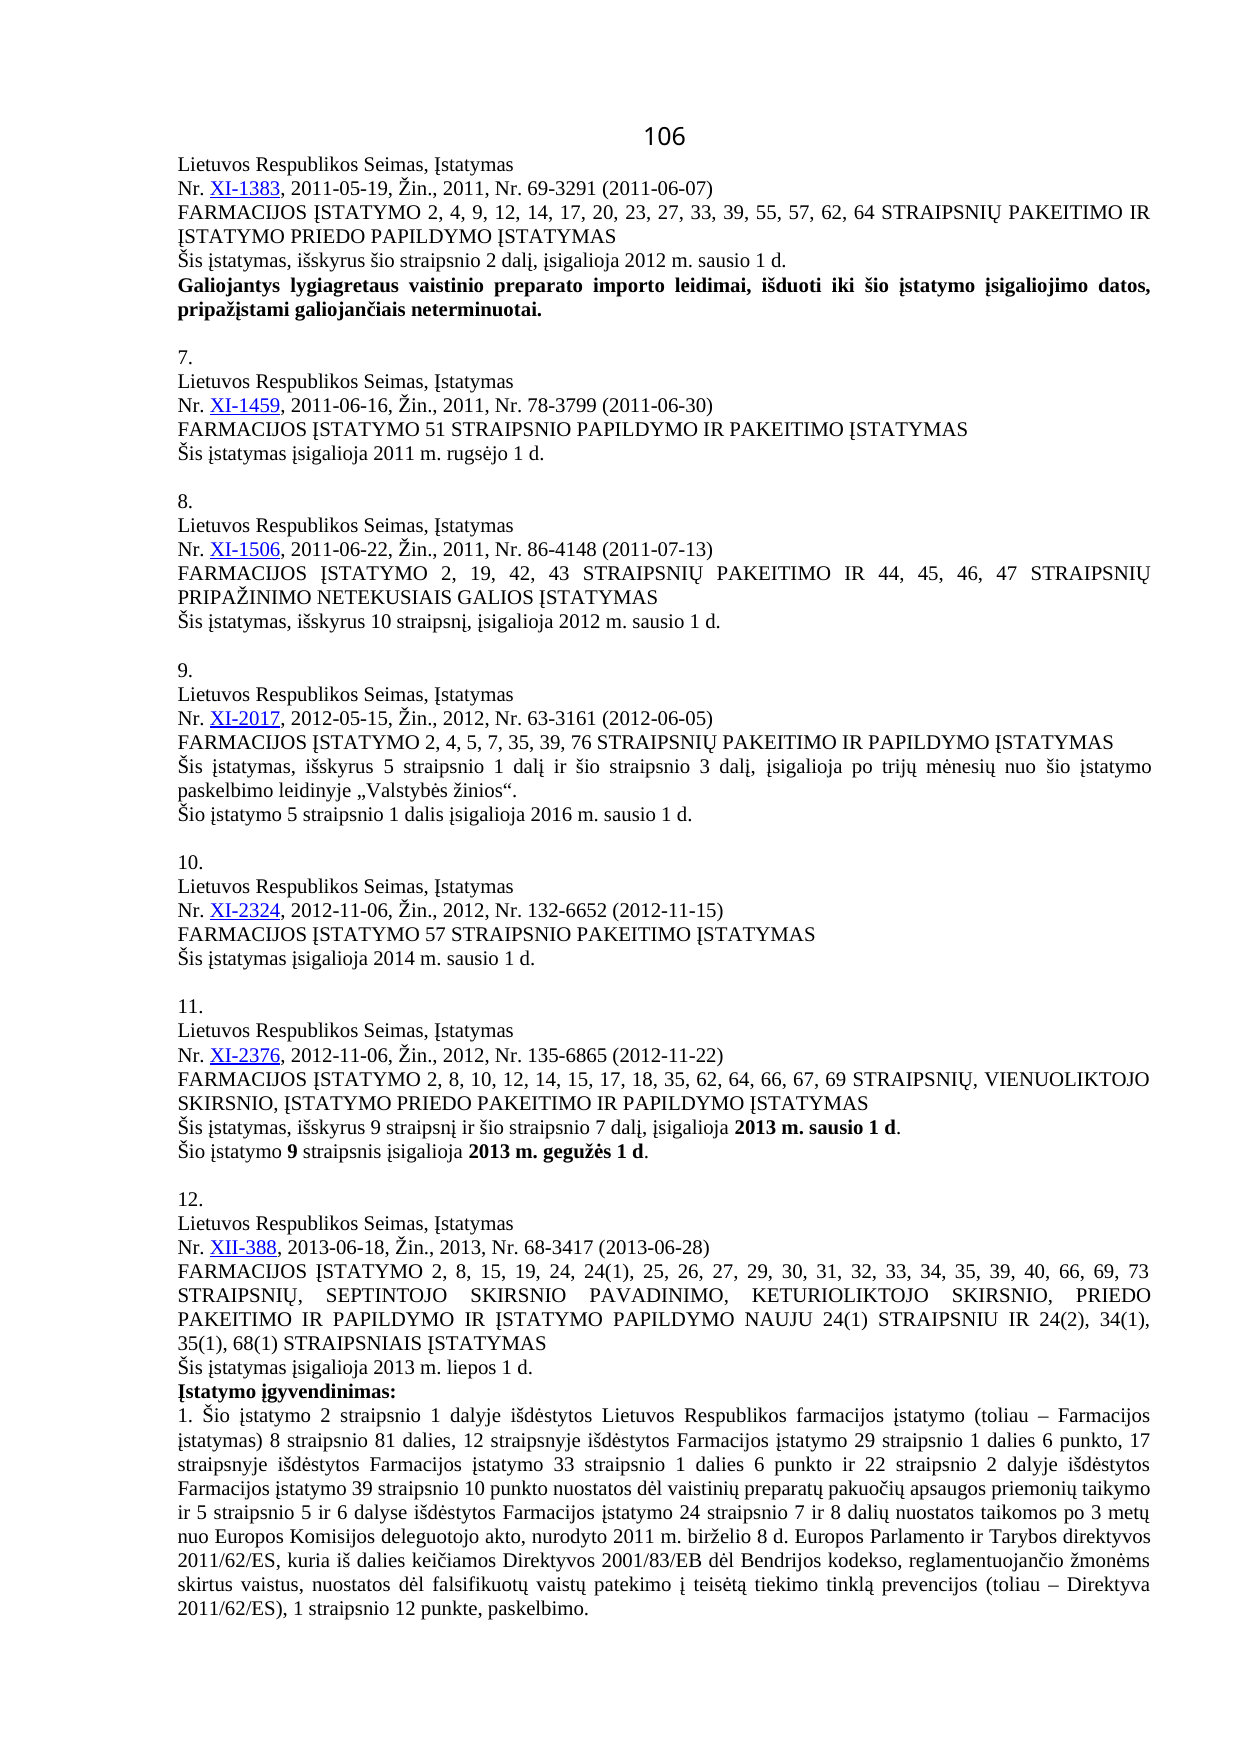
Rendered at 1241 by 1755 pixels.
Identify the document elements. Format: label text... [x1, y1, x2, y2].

text 12. [177, 1187, 1152, 1211]
text Šio įstatymo 9 straipsnis įsigalioja 2013 m. gegužės 1 d. [177, 1139, 1152, 1163]
text Lietuvos Respublikos Seimas, Įstatymas [177, 369, 1152, 393]
text Šis įstatymas, išskyrus 10 straipsnį, įsigalioja 2012 m. sausio 1 d. [177, 609, 1152, 633]
text FARMACIJOS ĮSTATYMO 2, 4, 9, 12, 14, 17, 20, 23, 27, 33, 39, 55, 57, 62, 64 STRAIPSNIŲ PAKEITIMO IR ĮSTATYMO PRIEDO PAPILDYMO ĮSTATYMAS [177, 200, 1152, 248]
text Šis įstatymas, išskyrus 9 straipsnį ir šio straipsnio 7 dalį, įsigalioja 2013 m. sausio 1 d. [177, 1115, 1152, 1139]
text Šis įstatymas, išskyrus 5 straipsnio 1 dalį ir šio straipsnio 3 dalį, įsigalioja po trijų mėnesių nuo šio įstatymo paskelbimo leidinyje „Valstybės žinios“. [177, 754, 1152, 802]
text Lietuvos Respublikos Seimas, Įstatymas [177, 682, 1152, 706]
text 10. [177, 850, 1152, 874]
text Nr. XI-2017, 2012-05-15, Žin., 2012, Nr. 63-3161 (2012-06-05) [177, 706, 1152, 730]
text FARMACIJOS ĮSTATYMO 2, 4, 5, 7, 35, 39, 76 STRAIPSNIŲ PAKEITIMO IR PAPILDYMO ĮSTATYMAS [177, 730, 1152, 754]
text 8. [177, 489, 1152, 513]
text Nr. XII-388, 2013-06-18, Žin., 2013, Nr. 68-3417 (2013-06-28) [177, 1235, 1152, 1259]
text 9. [177, 657, 1152, 682]
text Šis įstatymas įsigalioja 2013 m. liepos 1 d. [177, 1355, 1152, 1379]
text FARMACIJOS ĮSTATYMO 2, 8, 10, 12, 14, 15, 17, 18, 35, 62, 64, 66, 67, 69 STRAIPSNIŲ, VIENUOLIKTOJO SKIRSNIO, ĮSTATYMO PRIEDO PAKEITIMO IR PAPILDYMO ĮSTATYMAS [177, 1067, 1152, 1115]
text 1. Šio įstatymo 2 straipsnio 1 dalyje išdėstytos Lietuvos Respublikos farmacijos įstatymo (toliau – Farmacijos įstatymas) 8 straipsnio 81 dalies, 12 straipsnyje išdėstytos Farmacijos įstatymo 29 straipsnio 1 dalies 6 punkto, 17 straipsnyje išdėstytos Farmacijos įstatymo 33 straipsnio 1 dalies 6 punkto ir 22 straipsnio 2 dalyje išdėstytos Farmacijos įstatymo 39 straipsnio 10 punkto nuostatos dėl vaistinių preparatų pakuočių apsaugos priemonių taikymo ir 5 straipsnio 5 ir 6 dalyse išdėstytos Farmacijos įstatymo 24 straipsnio 7 ir 8 dalių nuostatos taikomos po 3 metų nuo Europos Komisijos deleguotojo akto, nurodyto 2011 m. birželio 8 d. Europos Parlamento ir Tarybos direktyvos 2011/62/ES, kuria iš dalies keičiamos Direktyvos 2001/83/EB dėl Bendrijos kodekso, reglamentuojančio žmonėms skirtus vaistus, nuostatos dėl falsifikuotų vaistų patekimo į teisėtą tiekimo tinklą prevencijos (toliau – Direktyva 2011/62/ES), 1 straipsnio 12 punkte, paskelbimo. [177, 1403, 1152, 1620]
text FARMACIJOS ĮSTATYMO 57 STRAIPSNIO PAKEITIMO ĮSTATYMAS [177, 922, 1152, 946]
text Šis įstatymas įsigalioja 2011 m. rugsėjo 1 d. [177, 441, 1152, 465]
text Lietuvos Respublikos Seimas, Įstatymas [177, 1211, 1152, 1235]
text Įstatymo įgyvendinimas: [177, 1379, 1152, 1403]
text Nr. XI-2376, 2012-11-06, Žin., 2012, Nr. 135-6865 (2012-11-22) [177, 1042, 1152, 1067]
text Lietuvos Respublikos Seimas, Įstatymas [177, 152, 1152, 176]
text Nr. XI-1459, 2011-06-16, Žin., 2011, Nr. 78-3799 (2011-06-30) [177, 393, 1152, 417]
text FARMACIJOS ĮSTATYMO 2, 19, 42, 43 STRAIPSNIŲ PAKEITIMO IR 44, 45, 46, 47 STRAIPSNIŲ PRIPAŽINIMO NETEKUSIAIS GALIOS ĮSTATYMAS [177, 561, 1152, 609]
text Šis įstatymas įsigalioja 2014 m. sausio 1 d. [177, 946, 1152, 970]
text FARMACIJOS ĮSTATYMO 51 STRAIPSNIO PAPILDYMO IR PAKEITIMO ĮSTATYMAS [177, 417, 1152, 441]
text Lietuvos Respublikos Seimas, Įstatymas [177, 1018, 1152, 1042]
text Nr. XI-1506, 2011-06-22, Žin., 2011, Nr. 86-4148 (2011-07-13) [177, 537, 1152, 561]
text 11. [177, 994, 1152, 1018]
text Lietuvos Respublikos Seimas, Įstatymas [177, 513, 1152, 537]
text FARMACIJOS ĮSTATYMO 2, 8, 15, 19, 24, 24(1), 25, 26, 27, 29, 30, 31, 32, 33, 34, 35, 39, 40, 66, 69, 73 STRAIPSNIŲ, SEPTINTOJO SKIRSNIO PAVADINIMO, KETURIOLIKTOJO SKIRSNIO, PRIEDO PAKEITIMO IR PAPILDYMO IR ĮSTATYMO PAPILDYMO NAUJU 24(1) STRAIPSNIU IR 24(2), 34(1), 35(1), 68(1) STRAIPSNIAIS ĮSTATYMAS [177, 1259, 1152, 1355]
text Nr. XI-2324, 2012-11-06, Žin., 2012, Nr. 132-6652 (2012-11-15) [177, 898, 1152, 922]
text Lietuvos Respublikos Seimas, Įstatymas [177, 874, 1152, 898]
text Šis įstatymas, išskyrus šio straipsnio 2 dalį, įsigalioja 2012 m. sausio 1 d. [177, 248, 1152, 272]
text Nr. XI-1383, 2011-05-19, Žin., 2011, Nr. 69-3291 (2011-06-07) [177, 176, 1152, 200]
text Šio įstatymo 5 straipsnio 1 dalis įsigalioja 2016 m. sausio 1 d. [177, 802, 1152, 826]
text 7. [177, 345, 1152, 369]
text Galiojantys lygiagretaus vaistinio preparato importo leidimai, išduoti iki šio įstatymo įsigaliojimo datos, pripažįstami galiojančiais neterminuotai. [177, 272, 1152, 321]
